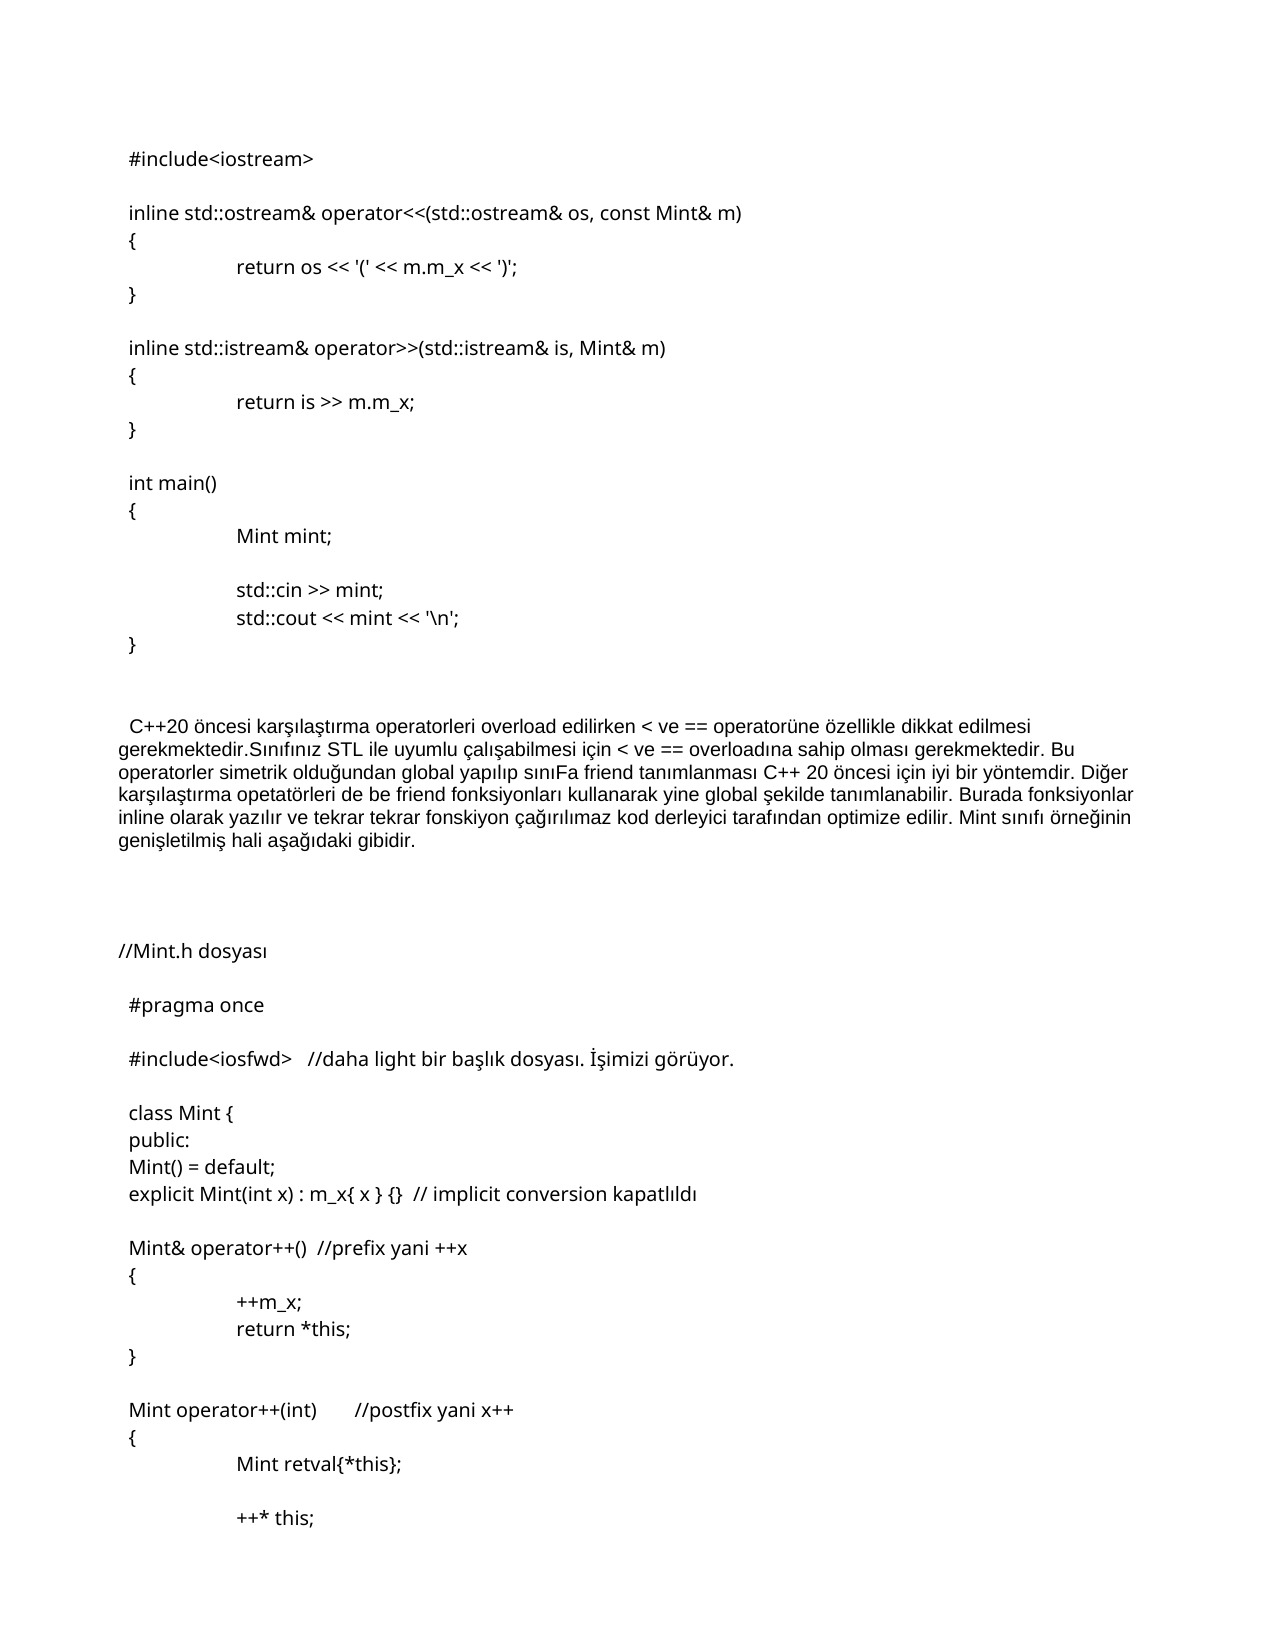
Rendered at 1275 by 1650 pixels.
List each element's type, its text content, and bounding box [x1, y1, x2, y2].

text } [118, 1342, 1157, 1369]
text Mint mint; [118, 523, 1157, 550]
text explicit Mint(int x) : m_x{ x } {} // implicit conversion kapatlıldı [118, 1181, 1157, 1207]
text { [118, 226, 1157, 253]
text C++20 öncesi karşılaştırma operatorleri overload edilirken < ve == operatorüne özellikle dikkat edilmesi gerekmektedir.Sınıfınız STL ile uyumlu çalışabilmesi için < ve == overloadına sahip olması gerekmektedir. Bu operatorler simetrik olduğundan global yapılıp sınıFa friend tanımlanması C++ 20 öncesi için iyi bir yöntemdir. Diğer karşılaştırma opetatörleri de be friend fonksiyonları kullanarak yine global şekilde tanımlanabilir. Burada fonksiyonlar inline olarak yazılır ve tekrar tekrar fonskiyon çağırılımaz kod derleyici tarafından optimize edilir. Mint sınıfı örneğinin genişletilmiş hali aşağıdaki gibidir. [118, 715, 1157, 851]
text return os << '(' << m.m_x << ')'; [118, 253, 1157, 280]
text std::cin >> mint; [118, 577, 1157, 604]
text Mint retval{*this}; [118, 1450, 1157, 1477]
text { [118, 496, 1157, 523]
text return is >> m.m_x; [118, 388, 1157, 415]
text class Mint { [118, 1099, 1157, 1127]
text int main() [118, 469, 1157, 496]
text } [118, 280, 1157, 307]
text } [118, 415, 1157, 442]
text std::cout << mint << '\n'; [118, 604, 1157, 631]
text #include<iosfwd> //daha light bir başlık dosyası. İşimizi görüyor. [118, 1046, 1157, 1073]
text } [118, 631, 1157, 658]
text Mint() = default; [118, 1153, 1157, 1181]
text inline std::istream& operator>>(std::istream& is, Mint& m) [118, 334, 1157, 361]
text { [118, 1423, 1157, 1450]
text { [118, 1261, 1157, 1288]
text Mint operator++(int) //postfix yani x++ [118, 1396, 1157, 1423]
text //Mint.h dosyası [118, 938, 1157, 965]
text Mint& operator++() //prefix yani ++x [118, 1234, 1157, 1261]
text return *this; [118, 1315, 1157, 1342]
text ++* this; [118, 1504, 1157, 1531]
text inline std::ostream& operator<<(std::ostream& os, const Mint& m) [118, 199, 1157, 226]
text #pragma once [118, 992, 1157, 1019]
text public: [118, 1127, 1157, 1153]
text ++m_x; [118, 1288, 1157, 1315]
text #include<iostream> [118, 145, 1157, 172]
text { [118, 361, 1157, 388]
